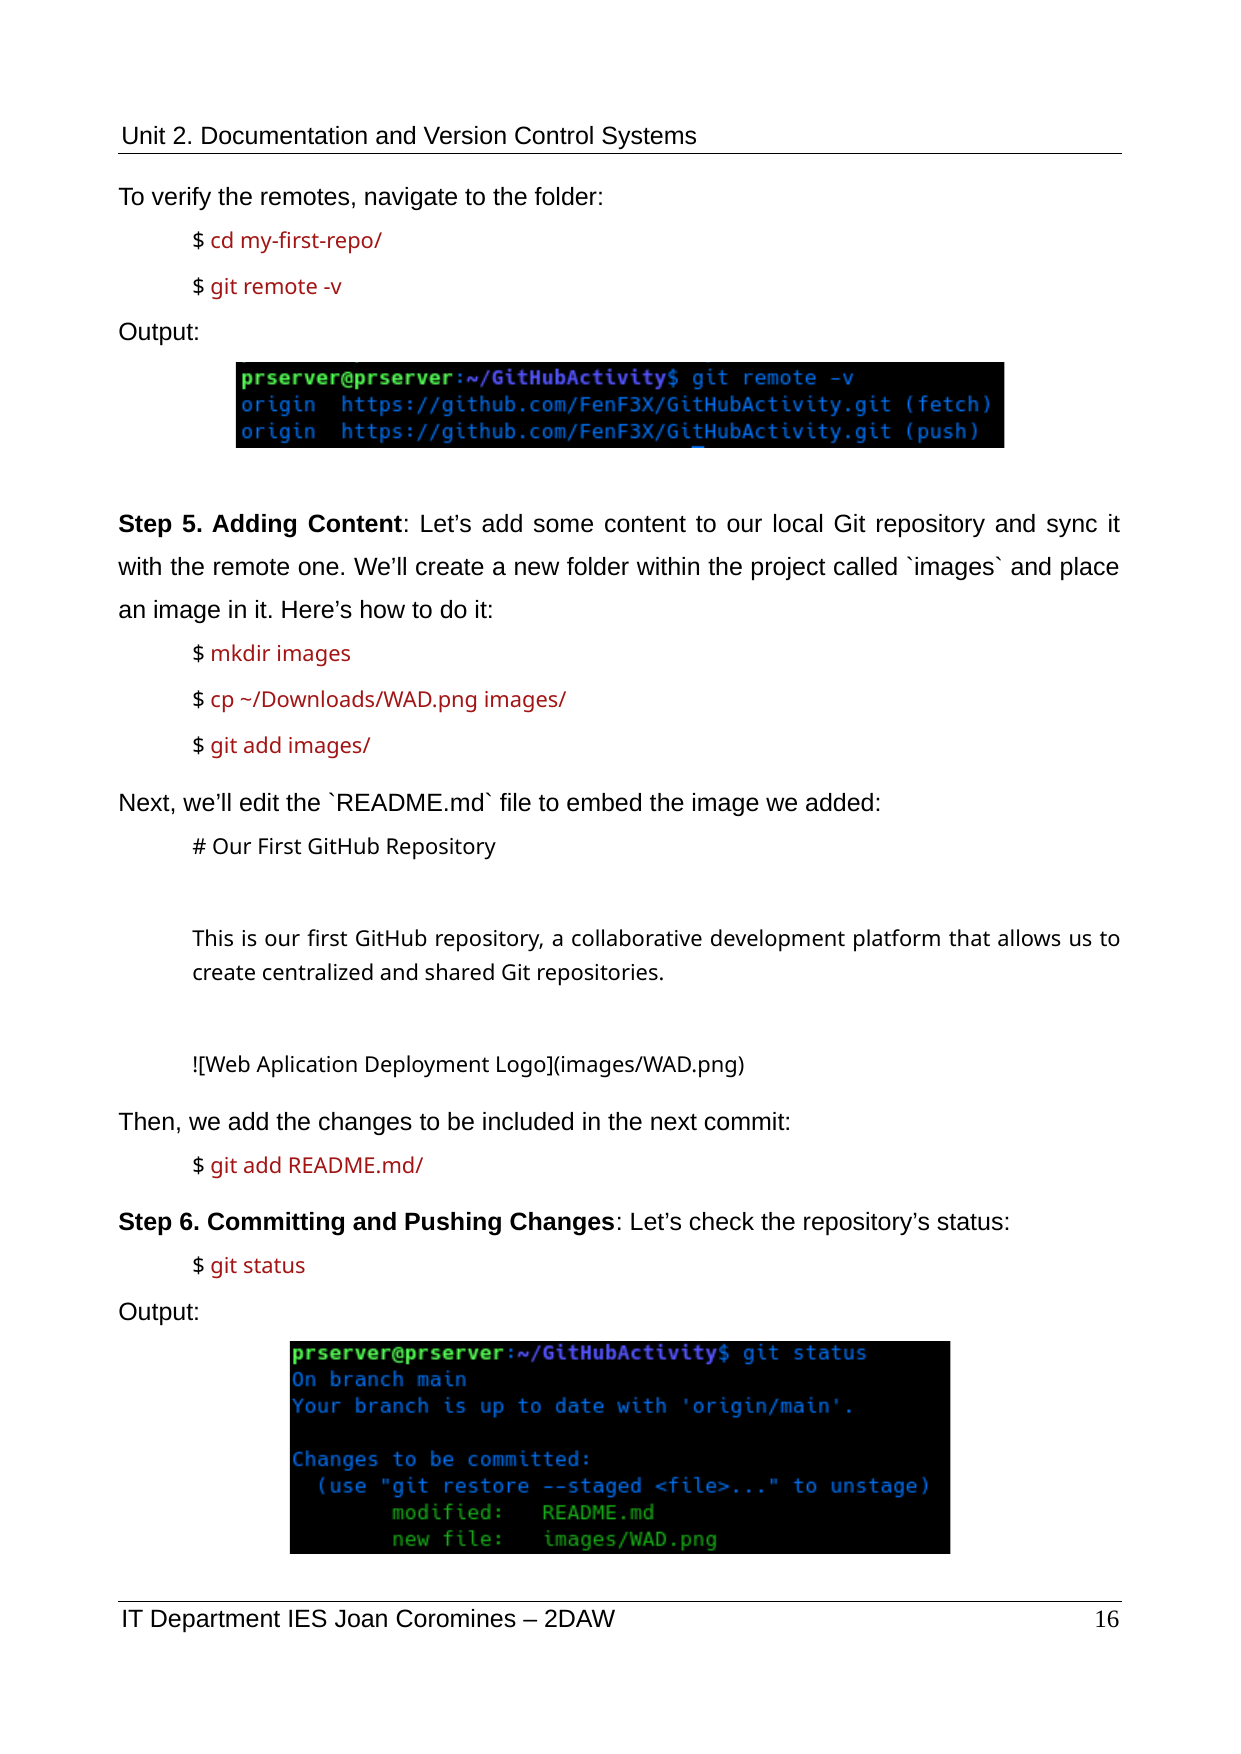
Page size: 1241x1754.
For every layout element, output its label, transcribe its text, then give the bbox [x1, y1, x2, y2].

text $ cd my-first-repo/ [192, 225, 1122, 255]
text $ mkdir images [192, 638, 1122, 668]
text # Our First GitHub Repository [192, 831, 1122, 861]
text ![Web Aplication Deployment Logo](images/WAD.png) [192, 1049, 1122, 1079]
text To verify the remotes, navigate to the folder: [118, 182, 1122, 211]
text $ cp ~/Downloads/WAD.png images/ [192, 684, 1122, 714]
text Step 5. Adding Content: Let’s add some content to our local Git repository and sync it with the remote one. We’ll create a new folder within the project called `images` and place an image in it. Here’s how to do it: [118, 509, 1122, 624]
text Output: [118, 1296, 1122, 1325]
text Step 6. Committing and Pushing Changes: Let’s check the repository’s status: [118, 1207, 1122, 1236]
text Output: [118, 317, 1122, 346]
text $ git add images/ [192, 730, 1122, 760]
picture [289, 1341, 951, 1554]
text This is our first GitHub repository, a collaborative development platform that allows us to create centralized and shared Git repositories. [192, 923, 1122, 987]
text Then, we add the changes to be included in the next commit: [118, 1107, 1122, 1135]
text $ git status [192, 1251, 1122, 1280]
picture [235, 362, 1005, 448]
text $ git remote -v [192, 271, 1122, 301]
text $ git add README.md/ [192, 1150, 1122, 1179]
text Next, we’ll edit the `README.md` file to embed the image we added: [118, 788, 1122, 817]
